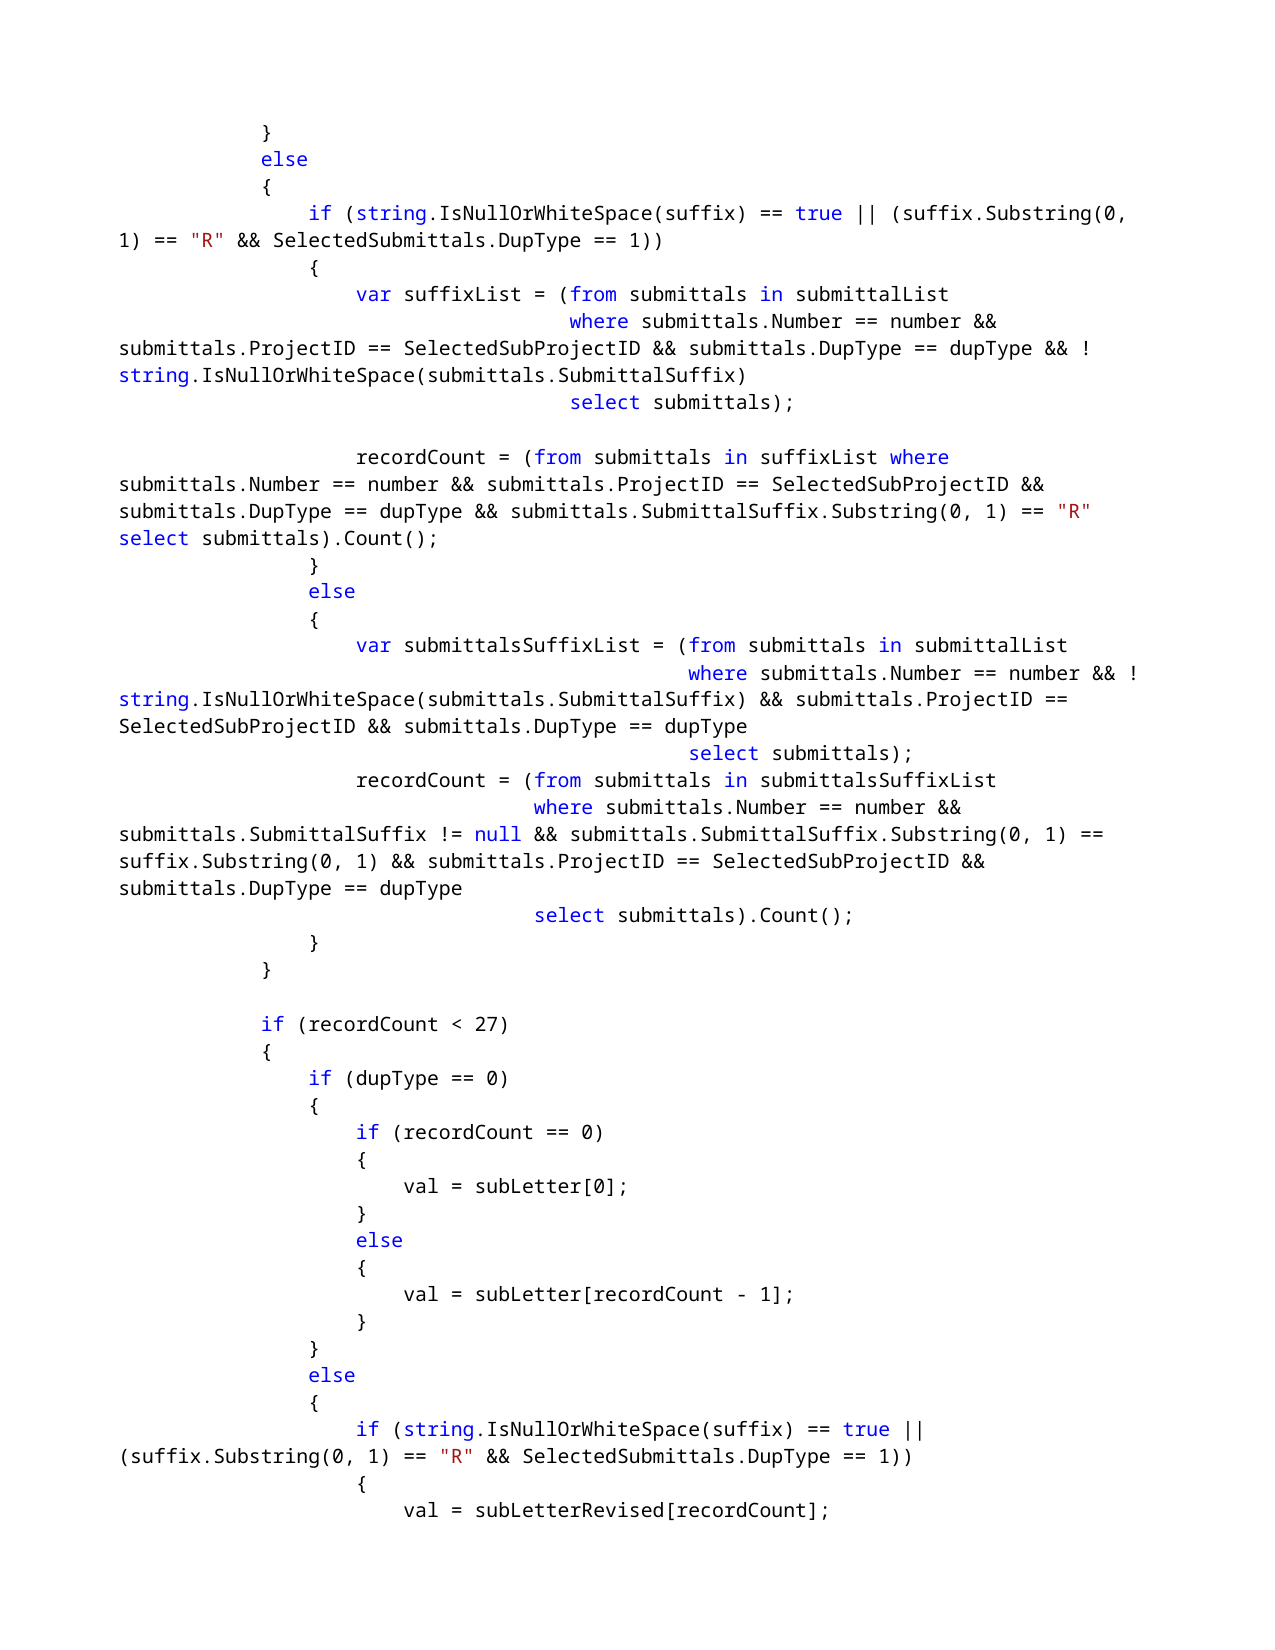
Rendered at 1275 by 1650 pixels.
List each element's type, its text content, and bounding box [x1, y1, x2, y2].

text var suffixList = (from submittals in submittalList [118, 280, 1157, 307]
text val = subLetter[0]; [118, 1172, 1157, 1199]
text select submittals); [118, 388, 1157, 415]
text select submittals).Count(); [118, 902, 1157, 928]
text } [118, 956, 1157, 982]
text } [118, 118, 1157, 145]
text { [118, 605, 1157, 632]
text { [118, 253, 1157, 280]
text if (recordCount < 27) [118, 1011, 1157, 1037]
text if (dupType == 0) [118, 1064, 1157, 1091]
text { [118, 1388, 1157, 1415]
text else [118, 1361, 1157, 1388]
text where submittals.Number == number && submittals.SubmittalSuffix != null && submittals.SubmittalSuffix.Substring(0, 1) == suffix.Substring(0, 1) && submittals.ProjectID == SelectedSubProjectID && submittals.DupType == dupType [118, 794, 1157, 902]
text if (string.IsNullOrWhiteSpace(suffix) == true || (suffix.Substring(0, 1) == "R" && SelectedSubmittals.DupType == 1)) [118, 1415, 1157, 1469]
text { [118, 1037, 1157, 1064]
text { [118, 172, 1157, 199]
text { [118, 1253, 1157, 1280]
text select submittals); [118, 740, 1157, 767]
text } [118, 1307, 1157, 1334]
text var submittalsSuffixList = (from submittals in submittalList [118, 632, 1157, 659]
text recordCount = (from submittals in suffixList where submittals.Number == number && submittals.ProjectID == SelectedSubProjectID && submittals.DupType == dupType && submittals.SubmittalSuffix.Substring(0, 1) == "R" select submittals).Count(); [118, 443, 1157, 551]
text val = subLetter[recordCount - 1]; [118, 1280, 1157, 1307]
text } [118, 1334, 1157, 1361]
text } [118, 1199, 1157, 1226]
text else [118, 145, 1157, 172]
text where submittals.Number == number && !string.IsNullOrWhiteSpace(submittals.SubmittalSuffix) && submittals.ProjectID == SelectedSubProjectID && submittals.DupType == dupType [118, 659, 1157, 740]
text if (string.IsNullOrWhiteSpace(suffix) == true || (suffix.Substring(0, 1) == "R" && SelectedSubmittals.DupType == 1)) [118, 199, 1157, 253]
text { [118, 1145, 1157, 1172]
text where submittals.Number == number && submittals.ProjectID == SelectedSubProjectID && submittals.DupType == dupType && !string.IsNullOrWhiteSpace(submittals.SubmittalSuffix) [118, 307, 1157, 388]
text } [118, 928, 1157, 956]
text else [118, 578, 1157, 605]
text else [118, 1226, 1157, 1253]
text if (recordCount == 0) [118, 1118, 1157, 1145]
text { [118, 1091, 1157, 1118]
text { [118, 1469, 1157, 1496]
text recordCount = (from submittals in submittalsSuffixList [118, 767, 1157, 794]
text val = subLetterRevised[recordCount]; [118, 1496, 1157, 1523]
text } [118, 551, 1157, 578]
